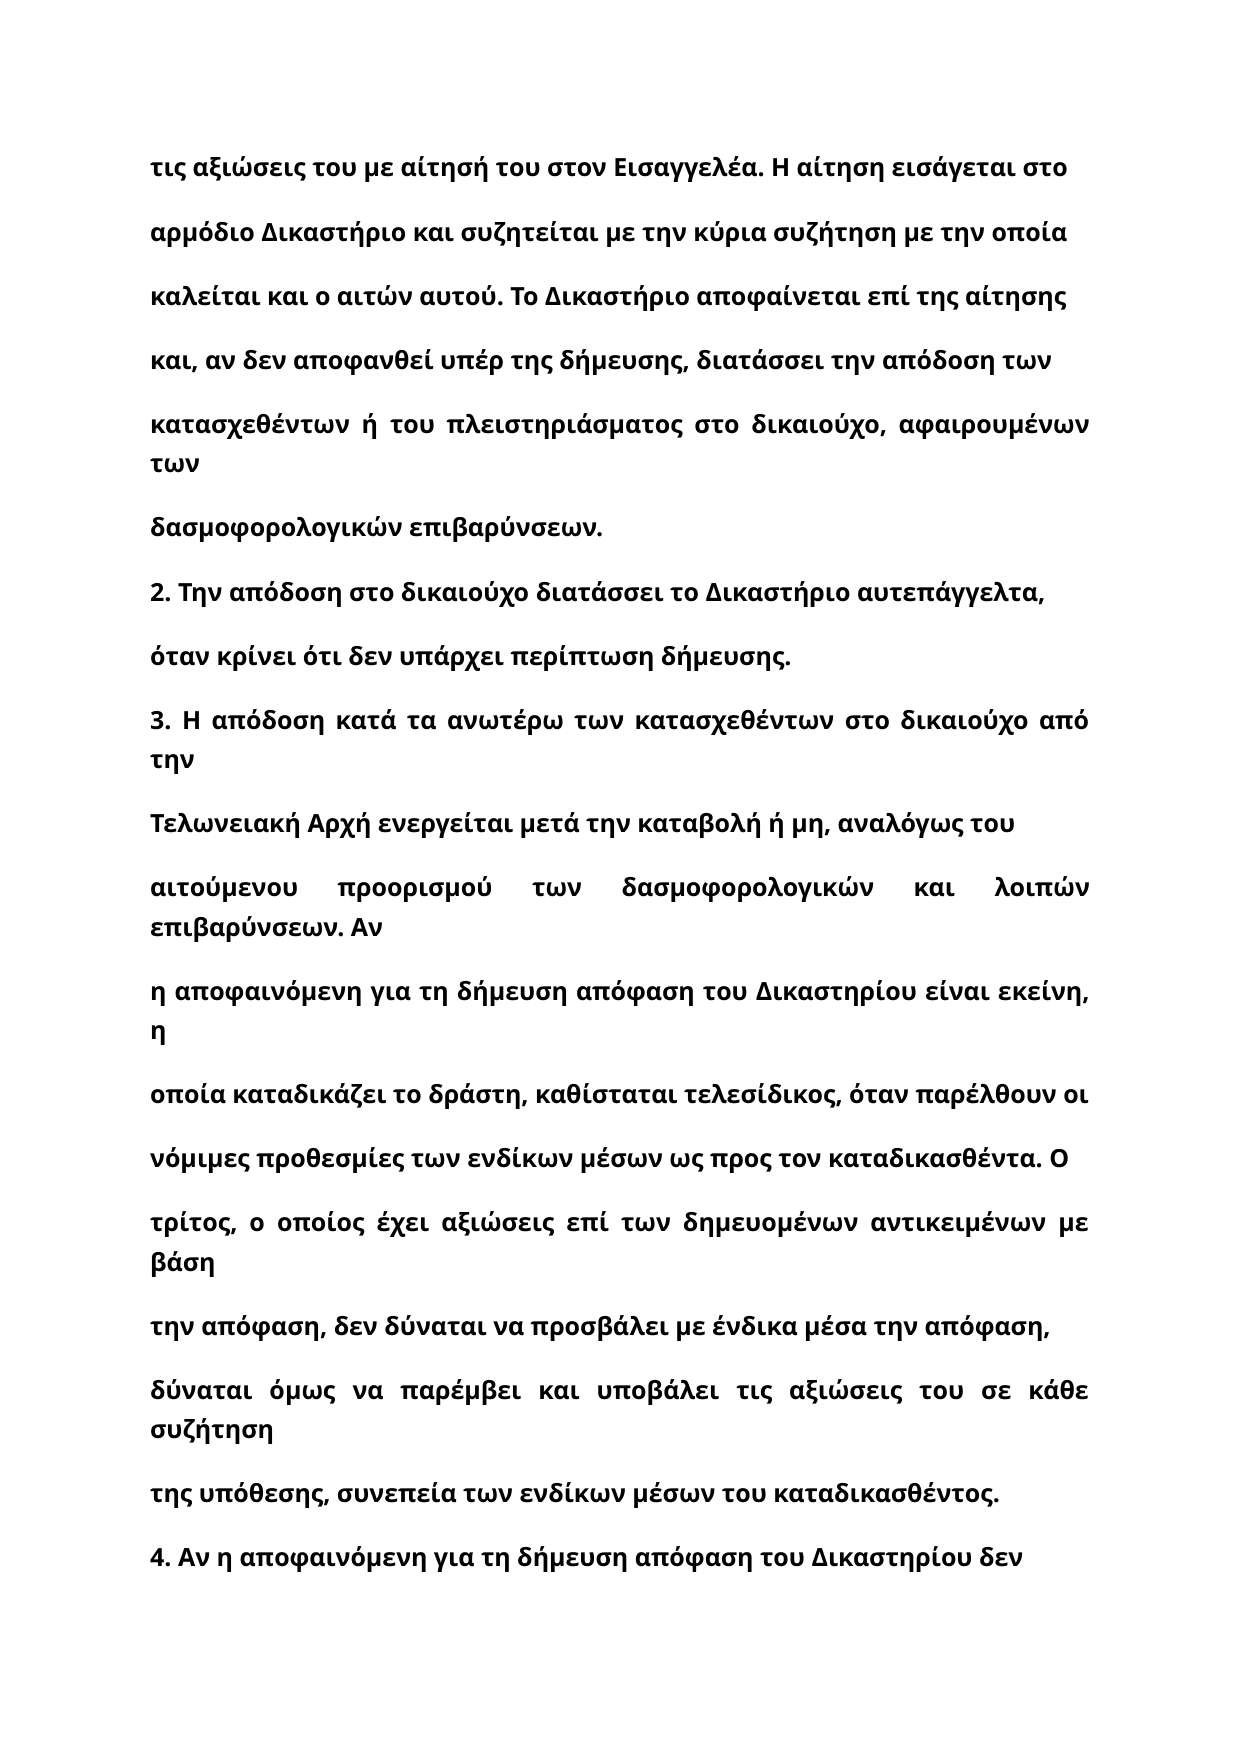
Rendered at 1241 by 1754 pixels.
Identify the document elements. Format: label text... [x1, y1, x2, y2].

text οποία καταδικάζει το δράστη, καθίσταται τελεσίδικος, όταν παρέλθουν οι [150, 1077, 1090, 1111]
text τρίτος, ο οποίος έχει αξιώσεις επί των δημευομένων αντικειμένων με βάση [150, 1205, 1090, 1278]
text της υπόθεσης, συνεπεία των ενδίκων μέσων του καταδικασθέντος. [150, 1476, 1090, 1510]
text 4. Αν η αποφαινόμενη για τη δήμευση απόφαση του Δικαστηρίου δεν [150, 1540, 1090, 1574]
text 3. Η απόδοση κατά τα ανωτέρω των κατασχεθέντων στο δικαιούχο από την [150, 702, 1090, 776]
text κατασχεθέντων ή του πλειστηριάσματος στο δικαιούχο, αφαιρουμένων των [150, 407, 1090, 480]
text δύναται όμως να παρέμβει και υποβάλει τις αξιώσεις του σε κάθε συζήτηση [150, 1372, 1090, 1446]
text δασμοφορολογικών επιβαρύνσεων. [150, 510, 1090, 544]
text καλείται και ο αιτών αυτού. Το Δικαστήριο αποφαίνεται επί της αίτησης [150, 278, 1090, 312]
text και, αν δεν αποφανθεί υπέρ της δήμευσης, διατάσσει την απόδοση των [150, 342, 1090, 377]
text την απόφαση, δεν δύναται να προσβάλει με ένδικα μέσα την απόφαση, [150, 1308, 1090, 1342]
text η αποφαινόμενη για τη δήμευση απόφαση του Δικαστηρίου είναι εκείνη, η [150, 973, 1090, 1047]
text τις αξιώσεις του με αίτησή του στον Εισαγγελέα. Η αίτηση εισάγεται στο [150, 150, 1090, 184]
text όταν κρίνει ότι δεν υπάρχει περίπτωση δήμευσης. [150, 638, 1090, 672]
text αιτούμενου προορισμού των δασμοφορολογικών και λοιπών επιβαρύνσεων. Αν [150, 870, 1090, 943]
text 2. Την απόδοση στο δικαιούχο διατάσσει το Δικαστήριο αυτεπάγγελτα, [150, 574, 1090, 608]
text Τελωνειακή Αρχή ενεργείται μετά την καταβολή ή μη, αναλόγως του [150, 806, 1090, 840]
text νόμιμες προθεσμίες των ενδίκων μέσων ως προς τον καταδικασθέντα. Ο [150, 1141, 1090, 1175]
text αρμόδιο Δικαστήριο και συζητείται με την κύρια συζήτηση με την οποία [150, 214, 1090, 248]
